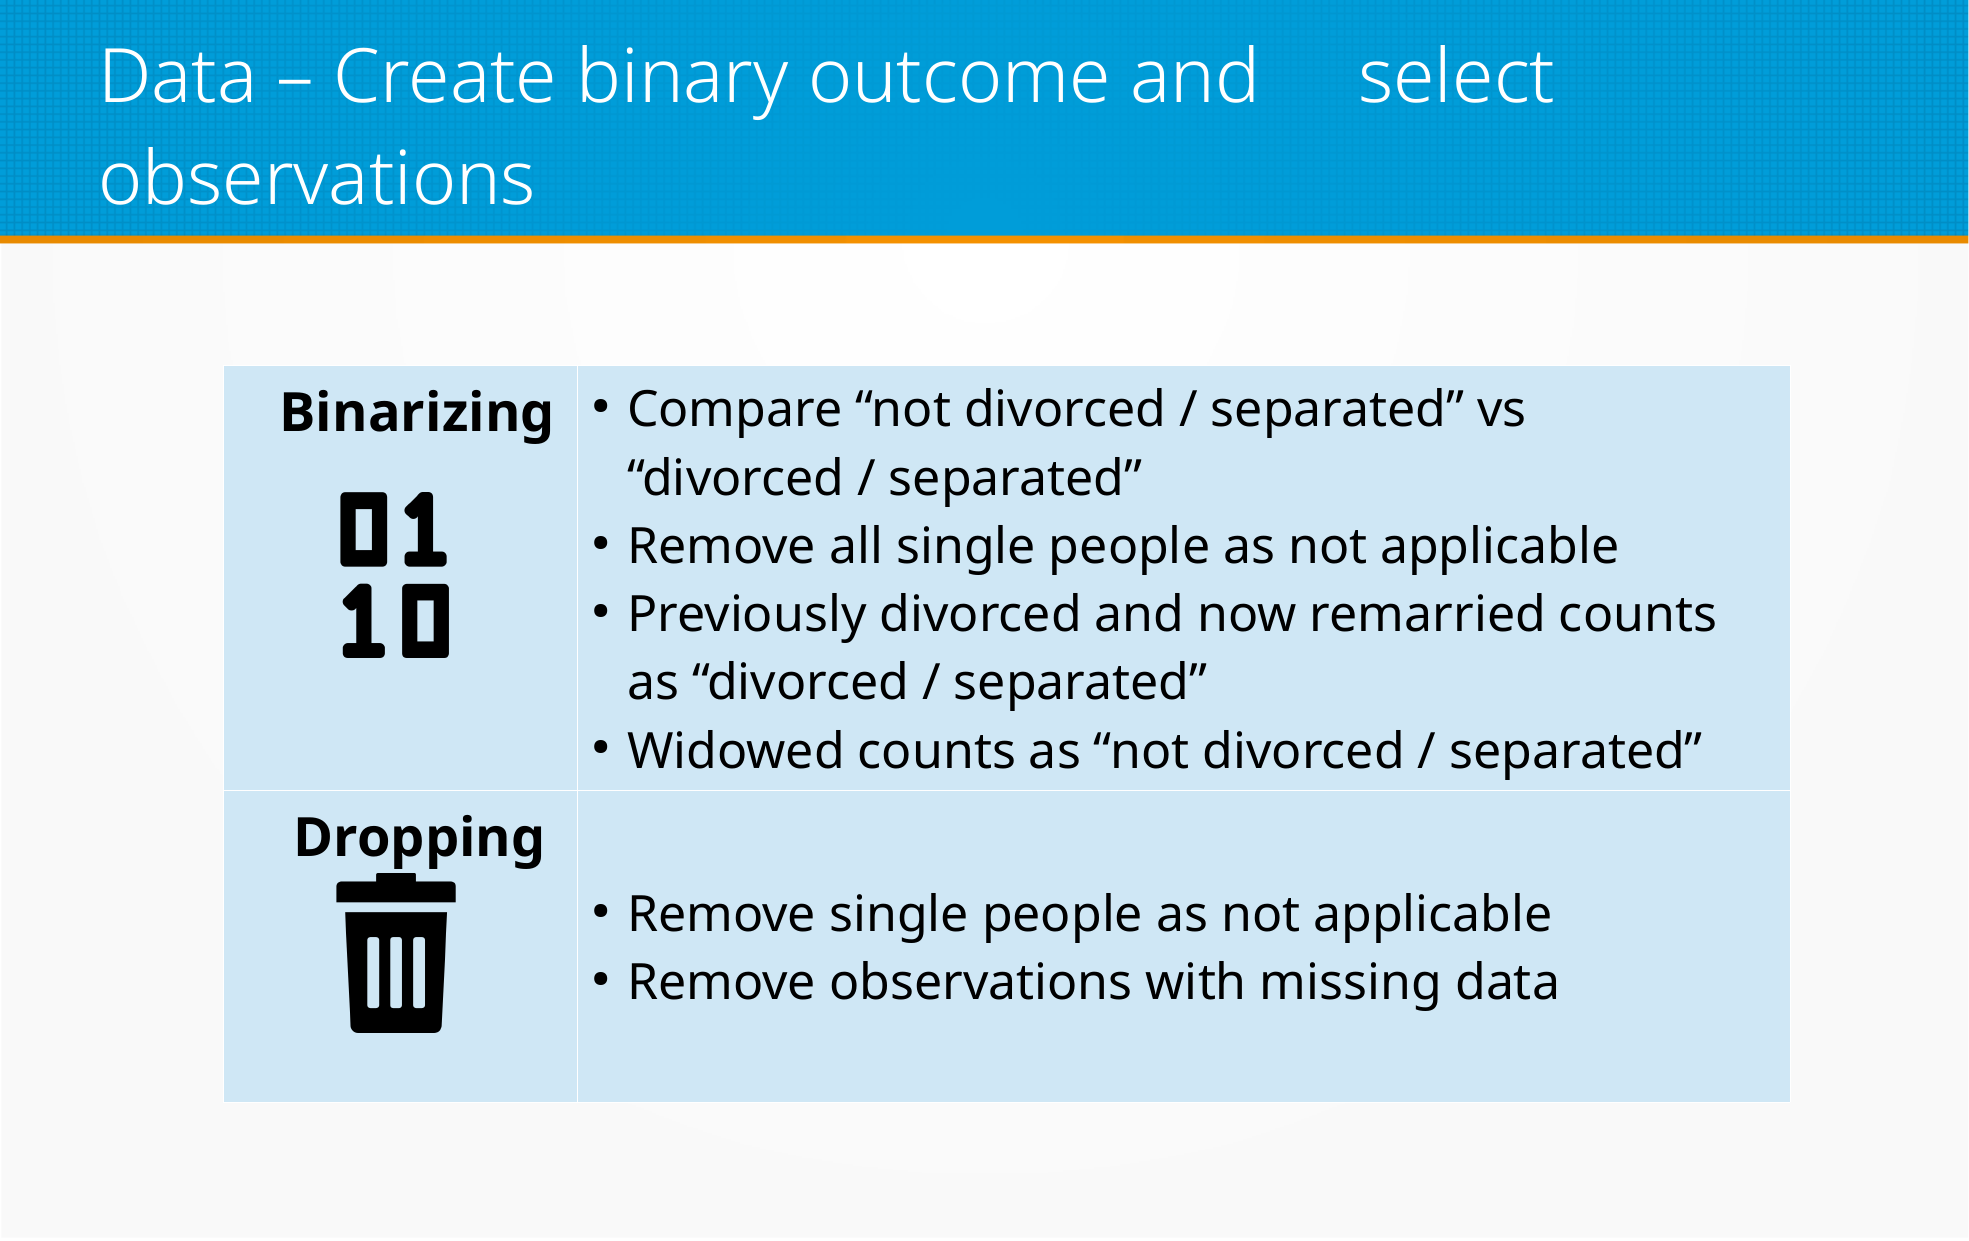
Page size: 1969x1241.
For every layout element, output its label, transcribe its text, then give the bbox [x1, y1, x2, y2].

title Data – Create binary outcome and select observations [98, 19, 1870, 227]
picture [0, 236, 1969, 1241]
table_header Binarizing [224, 366, 577, 790]
table_cell Dropping [224, 791, 577, 1102]
table_cell Remove single people as not applicable Remove observations with missing data [578, 791, 1790, 1102]
table_header Compare “not divorced / separated” vs “divorced / separated” Remove all single people as not applicable Previously divorced and now remarried counts as “divorced / separated” Widowed counts as “not divorced / separated” [578, 366, 1790, 790]
